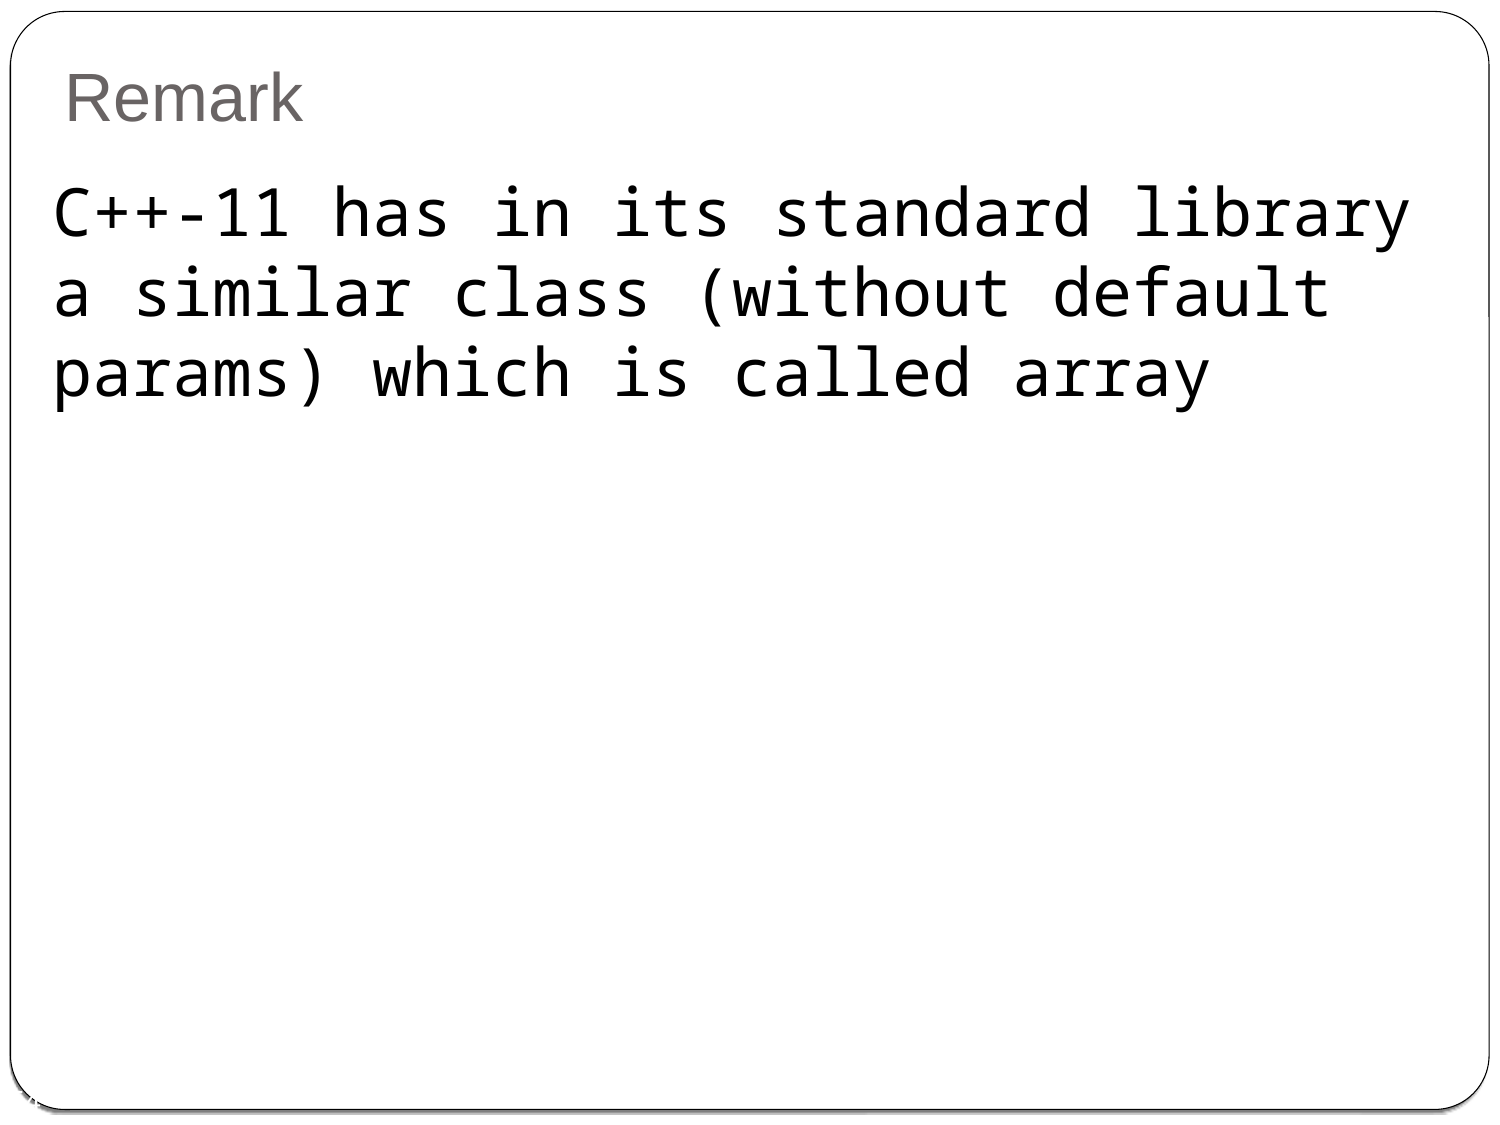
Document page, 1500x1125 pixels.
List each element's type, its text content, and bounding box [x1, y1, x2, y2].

list C++-11 has in its standard library a similar class (without default params) which is called array [37, 162, 1463, 1088]
title Remark [50, 45, 1450, 150]
slide_number [0, 1074, 50, 1125]
